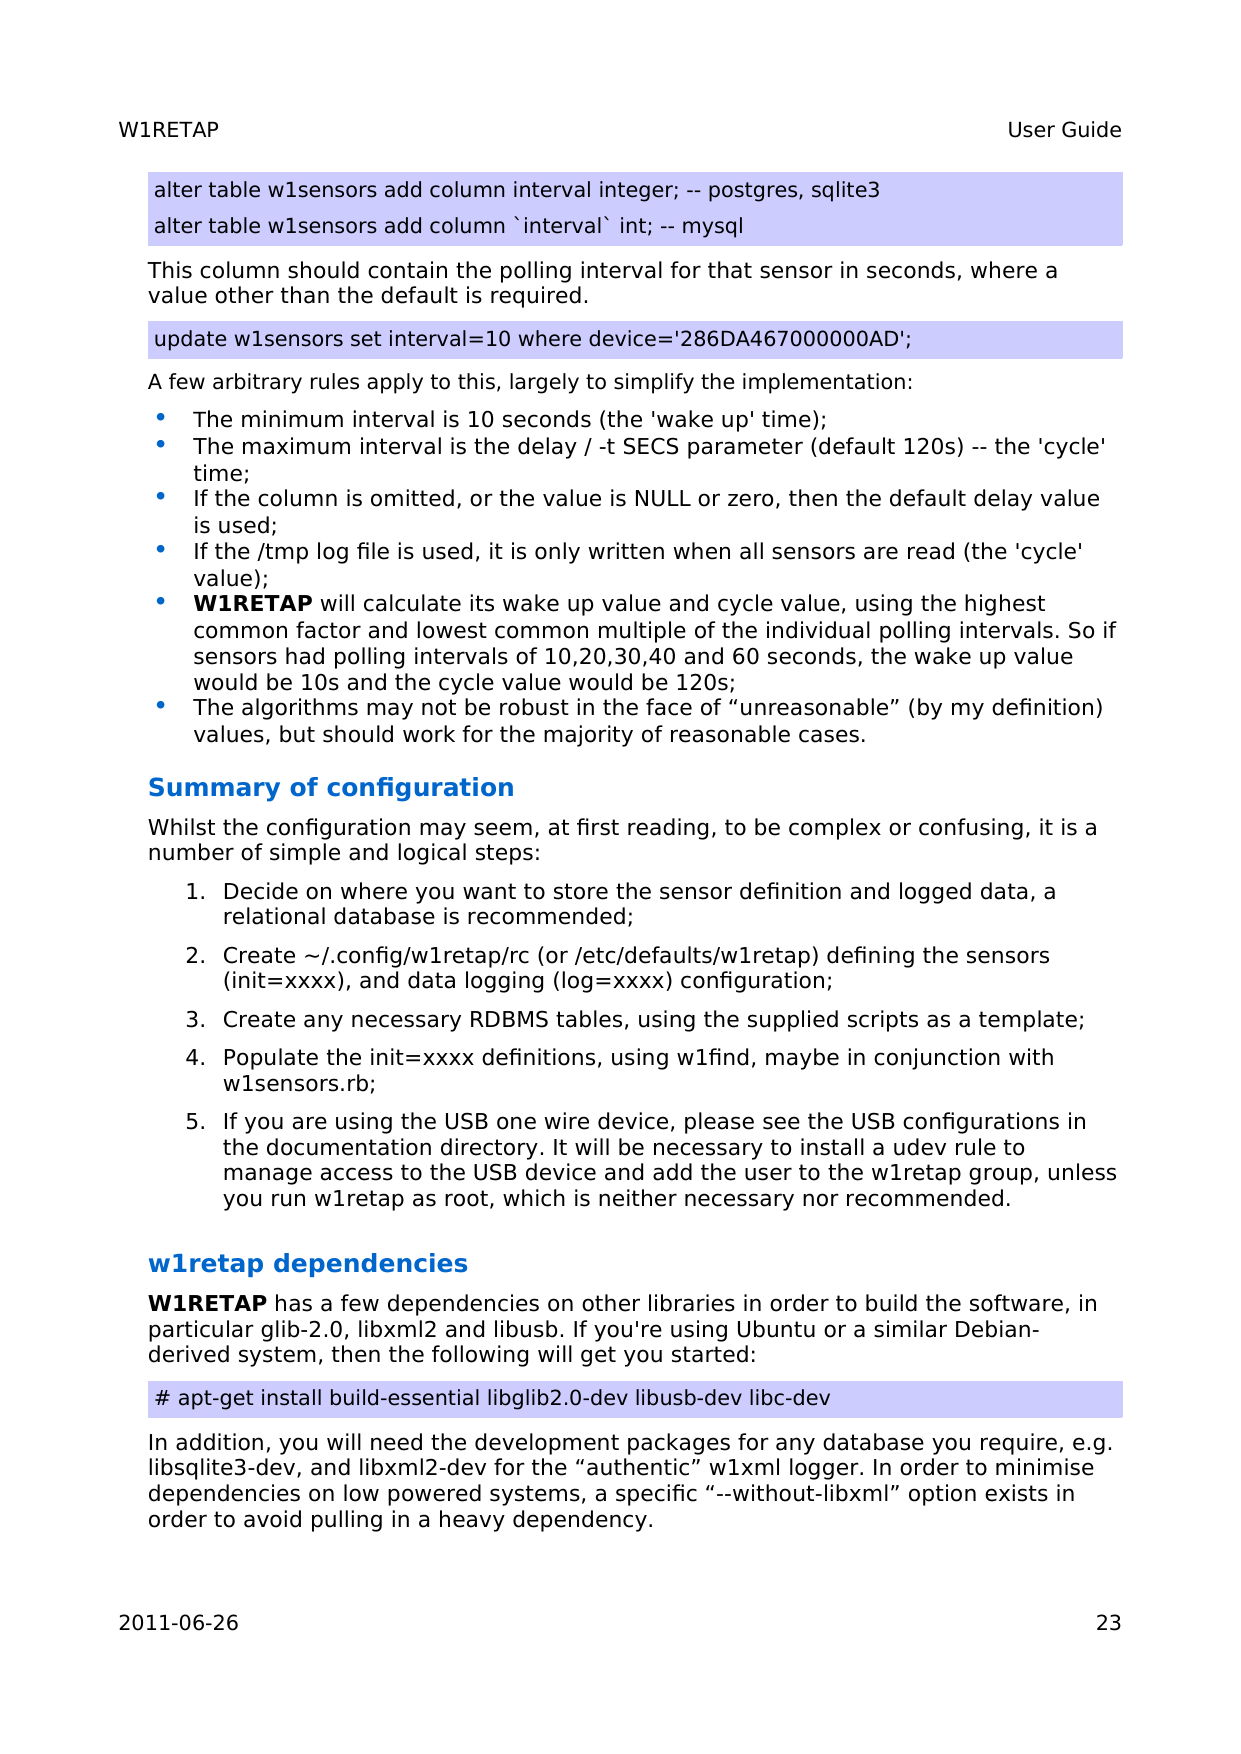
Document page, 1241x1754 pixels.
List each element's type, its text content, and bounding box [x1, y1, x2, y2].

list If the /tmp log file is used, it is only written when all sensors are read (the 'cycle' value); [156, 539, 1122, 591]
list Create any necessary RDBMS tables, using the supplied scripts as a template; [185, 1006, 1122, 1032]
subtitle w1retap dependencies [148, 1249, 1122, 1278]
text A few arbitrary rules apply to this, largely to simplify the implementation: [148, 370, 1122, 394]
list W1RETAP will calculate its wake up value and cycle value, using the highest common factor and lowest common multiple of the individual polling intervals. So if sensors had polling intervals of 10,20,30,40 and 60 seconds, the wake up value would be 10s and the cycle value would be 120s; [156, 591, 1122, 695]
text update w1sensors set interval=10 where device='286DA467000000AD'; [149, 322, 1122, 358]
list If the column is omitted, or the value is NULL or zero, then the default delay value is used; [156, 486, 1122, 539]
list If you are using the USB one wire device, please see the USB configurations in the documentation directory. It will be necessary to install a udev rule to manage access to the USB device and add the user to the w1retap group, unless you run w1retap as root, which is neither necessary nor recommended. [185, 1109, 1122, 1212]
text alter table w1sensors add column interval integer; -- postgres, sqlite3 [149, 173, 1122, 202]
list The maximum interval is the delay / -t SECS parameter (default 120s) -- the 'cycle' time; [156, 434, 1122, 486]
text # apt-get install build-essential libglib2.0-dev libusb-dev libc-dev [149, 1382, 1122, 1417]
text W1RETAP has a few dependencies on other libraries in order to build the software, in particular glib-2.0, libxml2 and libusb. If you're using Ubuntu or a similar Debian-derived system, then the following will get you started: [148, 1291, 1122, 1368]
text Whilst the configuration may seem, at first reading, to be complex or confusing, it is a number of simple and logical steps: [148, 814, 1122, 866]
text alter table w1sensors add column `interval` int; -- mysql [149, 209, 1122, 245]
text In addition, you will need the development packages for any database you require, e.g. libsqlite3-dev, and libxml2-dev for the “authentic” w1xml logger. In order to minimise dependencies on low powered systems, a specific “--without-libxml” option exists in order to avoid pulling in a heavy dependency. [148, 1429, 1122, 1532]
text This column should contain the polling interval for that sensor in seconds, where a value other than the default is required. [148, 257, 1122, 309]
list The minimum interval is 10 seconds (the 'wake up' time); [156, 407, 1122, 434]
list Populate the init=xxxx definitions, using w1find, maybe in conjunction with w1sensors.rb; [185, 1045, 1122, 1096]
list Decide on where you want to store the sensor definition and logged data, a relational database is recommended; [185, 878, 1122, 930]
subtitle Summary of configuration [148, 773, 1122, 802]
list Create ~/.config/w1retap/rc (or /etc/defaults/w1retap) defining the sensors (init=xxxx), and data logging (log=xxxx) configuration; [185, 942, 1122, 994]
list The algorithms may not be robust in the face of “unreasonable” (by my definition) values, but should work for the majority of reasonable cases. [156, 695, 1122, 748]
